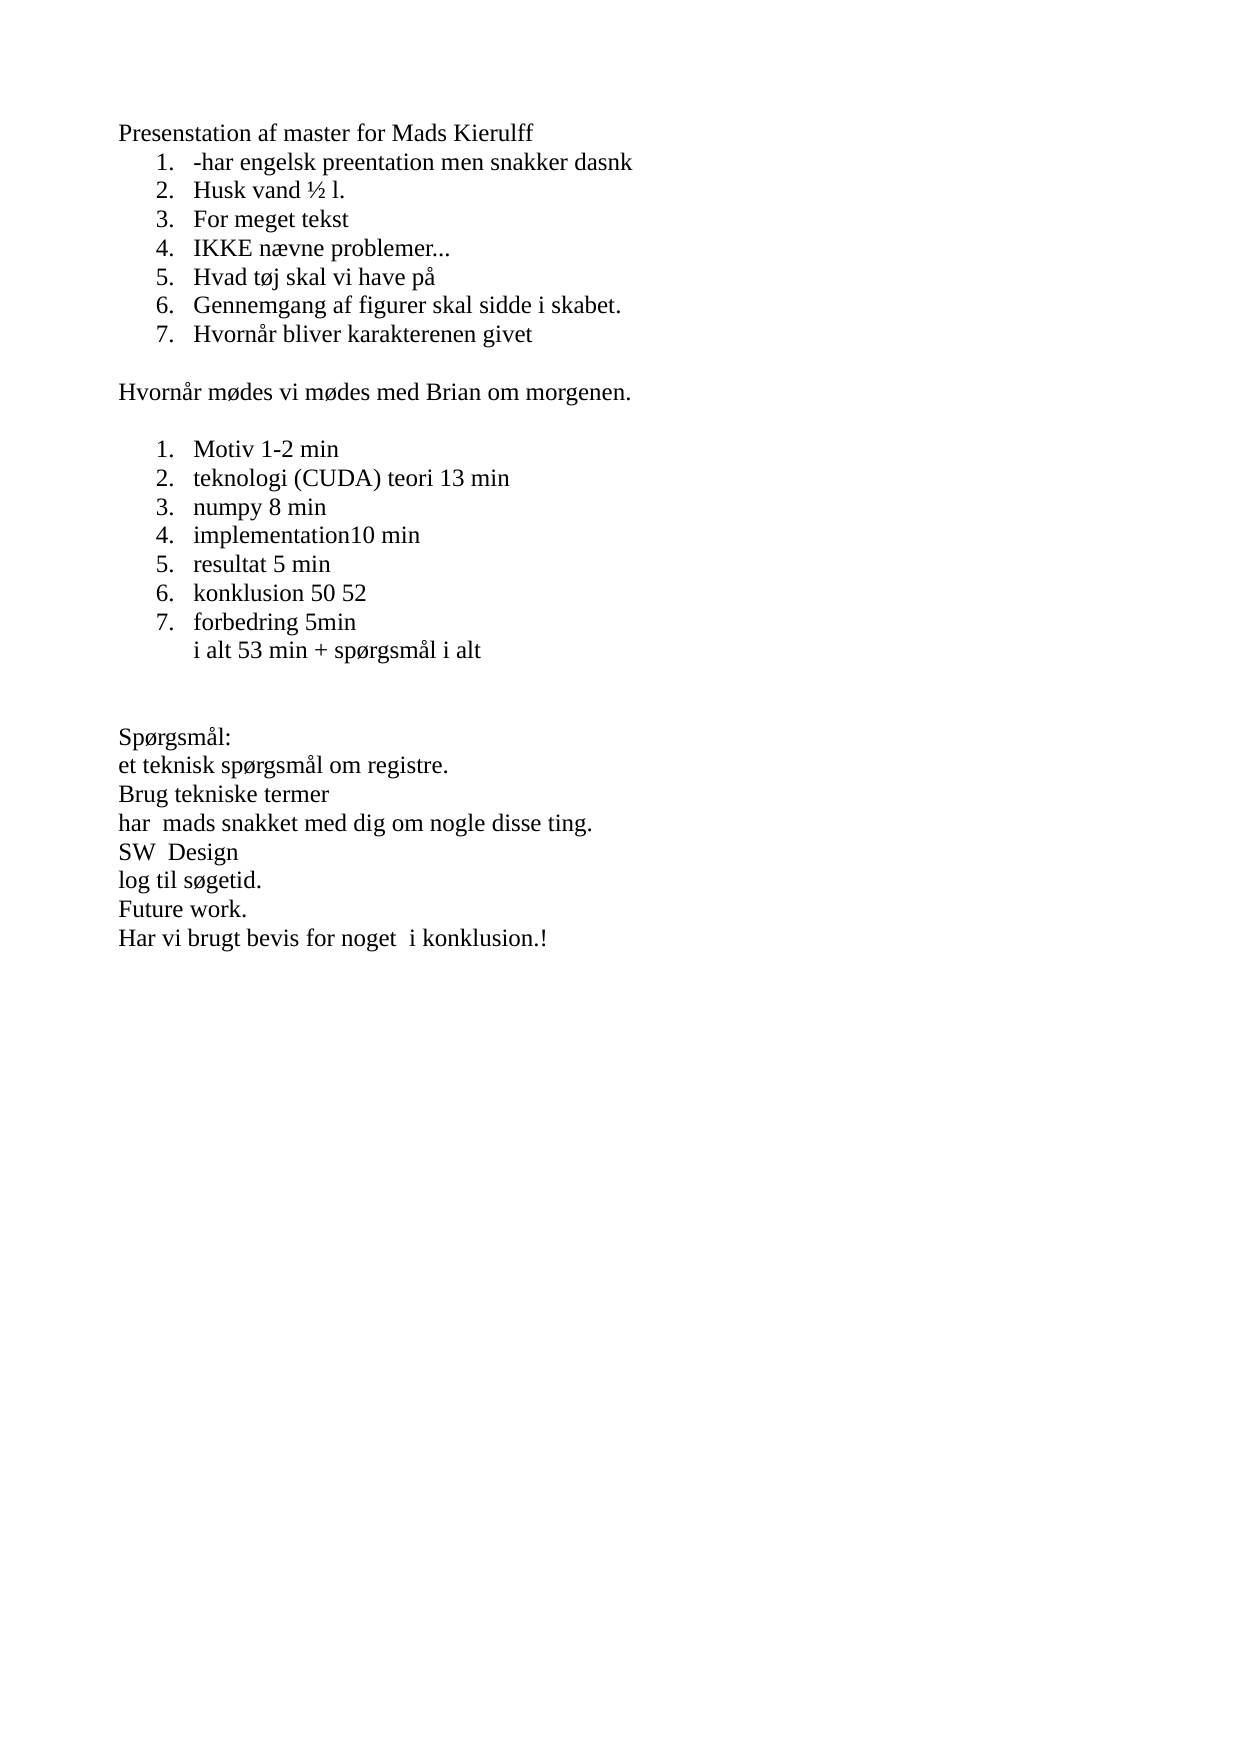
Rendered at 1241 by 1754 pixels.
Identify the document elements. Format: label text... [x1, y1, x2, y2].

list IKKE nævne problemer... [156, 233, 1122, 262]
list Motiv 1-2 min [156, 434, 1122, 463]
list For meget tekst [156, 204, 1122, 233]
text har mads snakket med dig om nogle disse ting. [118, 808, 1122, 837]
text Future work. [118, 894, 1122, 923]
text et teknisk spørgsmål om registre. [118, 751, 1122, 779]
text Spørgsmål: [118, 722, 1122, 751]
text Brug tekniske termer [118, 779, 1122, 808]
text SW Design [118, 837, 1122, 866]
list Gennemgang af figurer skal sidde i skabet. [156, 291, 1122, 319]
list teknologi (CUDA) teori 13 min [156, 463, 1122, 492]
list i alt 53 min + spørgsmål i alt [156, 636, 1122, 664]
list numpy 8 min [156, 492, 1122, 521]
list forbedring 5min [156, 607, 1122, 636]
text Presenstation af master for Mads Kierulff [118, 118, 1122, 147]
list Hvornår bliver karakterenen givet [156, 319, 1122, 348]
list Hvad tøj skal vi have på [156, 262, 1122, 291]
list implementation10 min [156, 521, 1122, 549]
text Har vi brugt bevis for noget i konklusion.! [118, 923, 1122, 952]
list Husk vand ½ l. [156, 176, 1122, 204]
list -har engelsk preentation men snakker dasnk [156, 147, 1122, 176]
list resultat 5 min [156, 549, 1122, 578]
list konklusion 50 52 [156, 578, 1122, 607]
text log til søgetid. [118, 866, 1122, 894]
text Hvornår mødes vi mødes med Brian om morgenen. [118, 377, 1122, 406]
